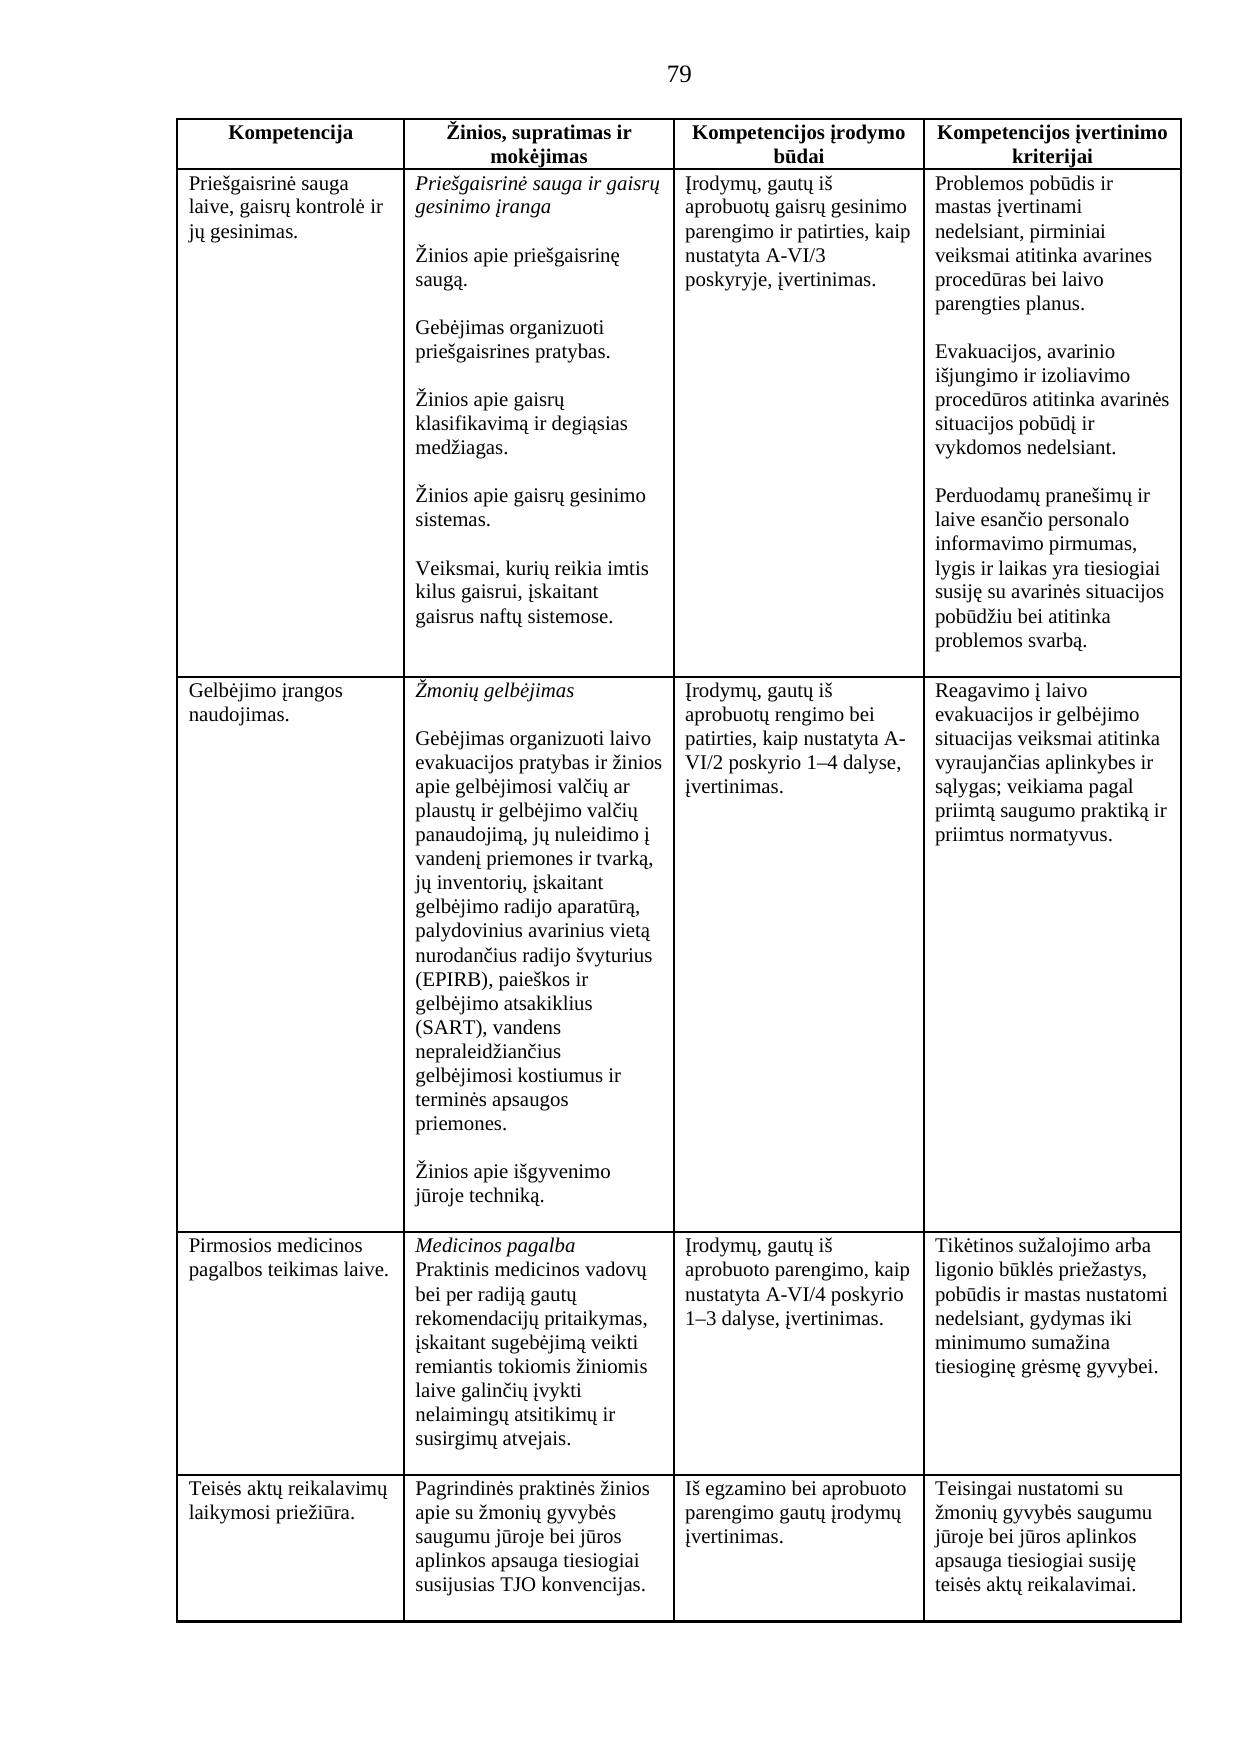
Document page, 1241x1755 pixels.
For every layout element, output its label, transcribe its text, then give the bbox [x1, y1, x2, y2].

table_header Žinios, supratimas ir mokėjimas [405, 120, 673, 168]
table_cell Įrodymų, gautų iš aprobuotų gaisrų gesinimo parengimo ir patirties, kaip nustatyta A-VI/3 poskyryje, įvertinimas. [675, 170, 923, 676]
table_cell Pagrindinės praktinės žinios apie su žmonių gyvybės saugumu jūroje bei jūros aplinkos apsauga tiesiogiai susijusias TJO konvencijas. [405, 1476, 673, 1620]
table_header Kompetencijos įvertinimo kriterijai [925, 120, 1180, 168]
table_header Kompetencija [178, 120, 403, 168]
table_cell Reagavimo į laivo evakuacijos ir gelbėjimo situacijas veiksmai atitinka vyraujančias aplinkybes ir sąlygas; veikiama pagal priimtą saugumo praktiką ir priimtus normatyvus. [925, 678, 1180, 1231]
table_cell Žmonių gelbėjimas Gebėjimas organizuoti laivo evakuacijos pratybas ir žinios apie gelbėjimosi valčių ar plaustų ir gelbėjimo valčių panaudojimą, jų nuleidimo į vandenį priemones ir tvarką, jų inventorių, įskaitant gelbėjimo radijo aparatūrą, palydovinius avarinius vietą nurodančius radijo švyturius (EPIRB), paieškos ir gelbėjimo atsakiklius (SART), vandens nepraleidžiančius gelbėjimosi kostiumus ir terminės apsaugos priemones. Žinios apie išgyvenimo jūroje techniką. [405, 678, 673, 1231]
table_cell Gelbėjimo įrangos naudojimas. [178, 678, 403, 1231]
table_cell Problemos pobūdis ir mastas įvertinami nedelsiant, pirminiai veiksmai atitinka avarines procedūras bei laivo parengties planus. Evakuacijos, avarinio išjungimo ir izoliavimo procedūros atitinka avarinės situacijos pobūdį ir vykdomos nedelsiant. Perduodamų pranešimų ir laive esančio personalo informavimo pirmumas, lygis ir laikas yra tiesiogiai susiję su avarinės situacijos pobūdžiu bei atitinka problemos svarbą. [925, 170, 1180, 676]
table_header Kompetencijos įrodymo būdai [675, 120, 923, 168]
table_cell Priešgaisrinė sauga laive, gaisrų kontrolė ir jų gesinimas. [178, 170, 403, 676]
table_cell Iš egzamino bei aprobuoto parengimo gautų įrodymų įvertinimas. [675, 1476, 923, 1620]
table_cell Įrodymų, gautų iš aprobuotų rengimo bei patirties, kaip nustatyta A-VI/2 poskyrio 1–4 dalyse, įvertinimas. [675, 678, 923, 1231]
table_cell Medicinos pagalba Praktinis medicinos vadovų bei per radiją gautų rekomendacijų pritaikymas, įskaitant sugebėjimą veikti remiantis tokiomis žiniomis laive galinčių įvykti nelaimingų atsitikimų ir susirgimų atvejais. [405, 1233, 673, 1474]
table_cell Teisės aktų reikalavimų laikymosi priežiūra. [178, 1476, 403, 1620]
table_cell Priešgaisrinė sauga ir gaisrų gesinimo įranga Žinios apie priešgaisrinę saugą. Gebėjimas organizuoti priešgaisrines pratybas. Žinios apie gaisrų klasifikavimą ir degiąsias medžiagas. Žinios apie gaisrų gesinimo sistemas. Veiksmai, kurių reikia imtis kilus gaisrui, įskaitant gaisrus naftų sistemose. [405, 170, 673, 676]
table_cell Įrodymų, gautų iš aprobuoto parengimo, kaip nustatyta A-VI/4 poskyrio 1–3 dalyse, įvertinimas. [675, 1233, 923, 1474]
table_cell Tikėtinos sužalojimo arba ligonio būklės priežastys, pobūdis ir mastas nustatomi nedelsiant, gydymas iki minimumo sumažina tiesioginę grėsmę gyvybei. [925, 1233, 1180, 1474]
table_cell Teisingai nustatomi su žmonių gyvybės saugumu jūroje bei jūros aplinkos apsauga tiesiogiai susiję teisės aktų reikalavimai. [925, 1476, 1180, 1620]
table_cell Pirmosios medicinos pagalbos teikimas laive. [178, 1233, 403, 1474]
